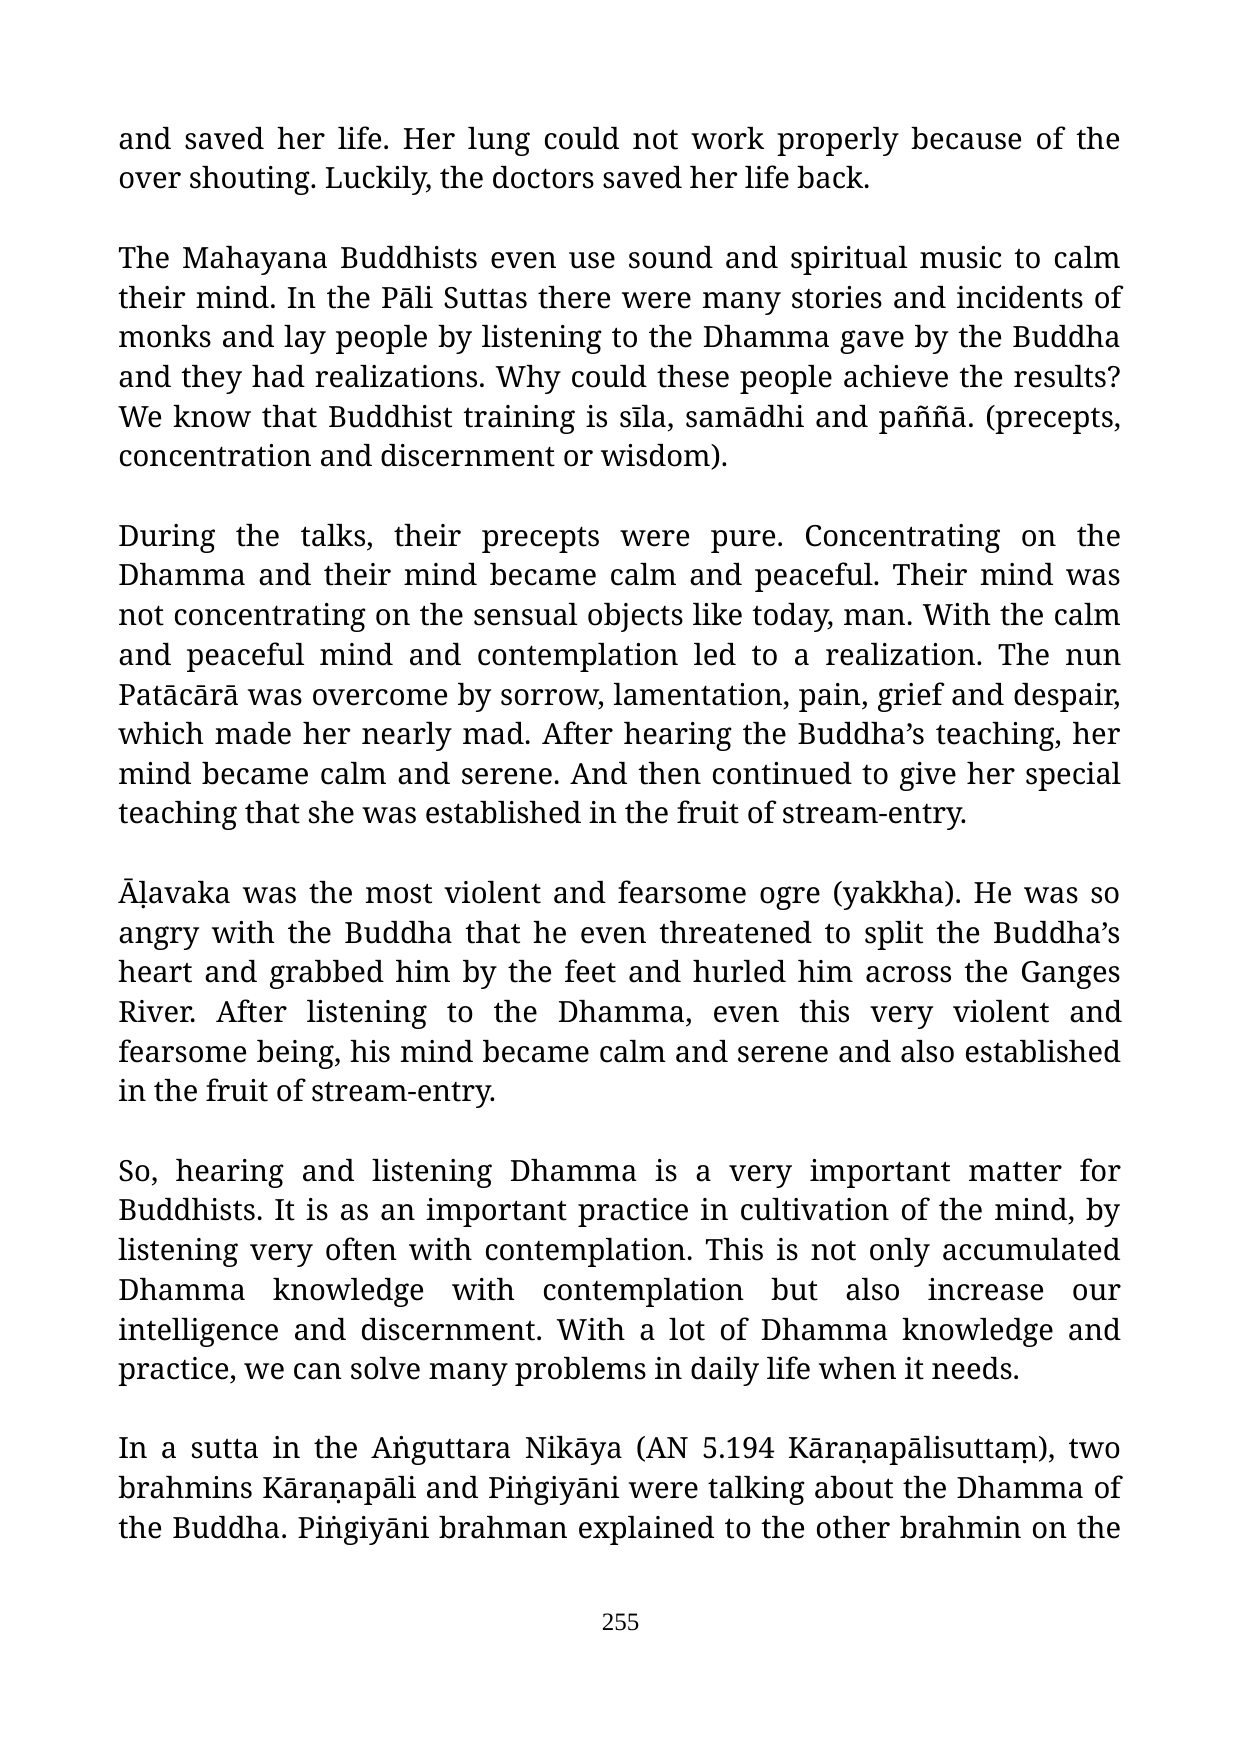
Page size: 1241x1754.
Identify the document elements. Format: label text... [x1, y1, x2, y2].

text and saved her life. Her lung could not work properly because of the over shouting. Luckily, the doctors saved her life back. The Mahayana Buddhists even use sound and spiritual music to calm their mind. In the Pāli Suttas there were many stories and incidents of monks and lay people by listening to the Dhamma gave by the Buddha and they had realizations. Why could these people achieve the results? We know that Buddhist training is sīla, samādhi and paññā. (precepts, concentration and discernment or wisdom). During the talks, their precepts were pure. Concentrating on the Dhamma and their mind became calm and peaceful. Their mind was not concentrating on the sensual objects like today, man. With the calm and peaceful mind and contemplation led to a realization. The nun Patācārā was overcome by sorrow, lamentation, pain, grief and despair, which made her nearly mad. After hearing the Buddha’s teaching, her mind became calm and serene. And then continued to give her special teaching that she was established in the fruit of stream-entry. Āḷavaka was the most violent and fearsome ogre (yakkha). He was so angry with the Buddha that he even threatened to split the Buddha’s heart and grabbed him by the feet and hurled him across the Ganges River. After listening to the Dhamma, even this very violent and fearsome being, his mind became calm and serene and also established in the fruit of stream-entry. So, hearing and listening Dhamma is a very important matter for Buddhists. It is as an important practice in cultivation of the mind, by listening very often with contemplation. This is not only accumulated Dhamma knowledge with contemplation but also increase our intelligence and discernment. With a lot of Dhamma knowledge and practice, we can solve many problems in daily life when it needs. In a sutta in the Aṅguttara Nikāya (AN 5.194 Kāraṇapālisuttaṃ), two brahmins Kāraṇapāli and Piṅgiyāni were talking about the Dhamma of the Buddha. Piṅgiyāni brahman explained to the other brahmin on the [118, 118, 1122, 1547]
